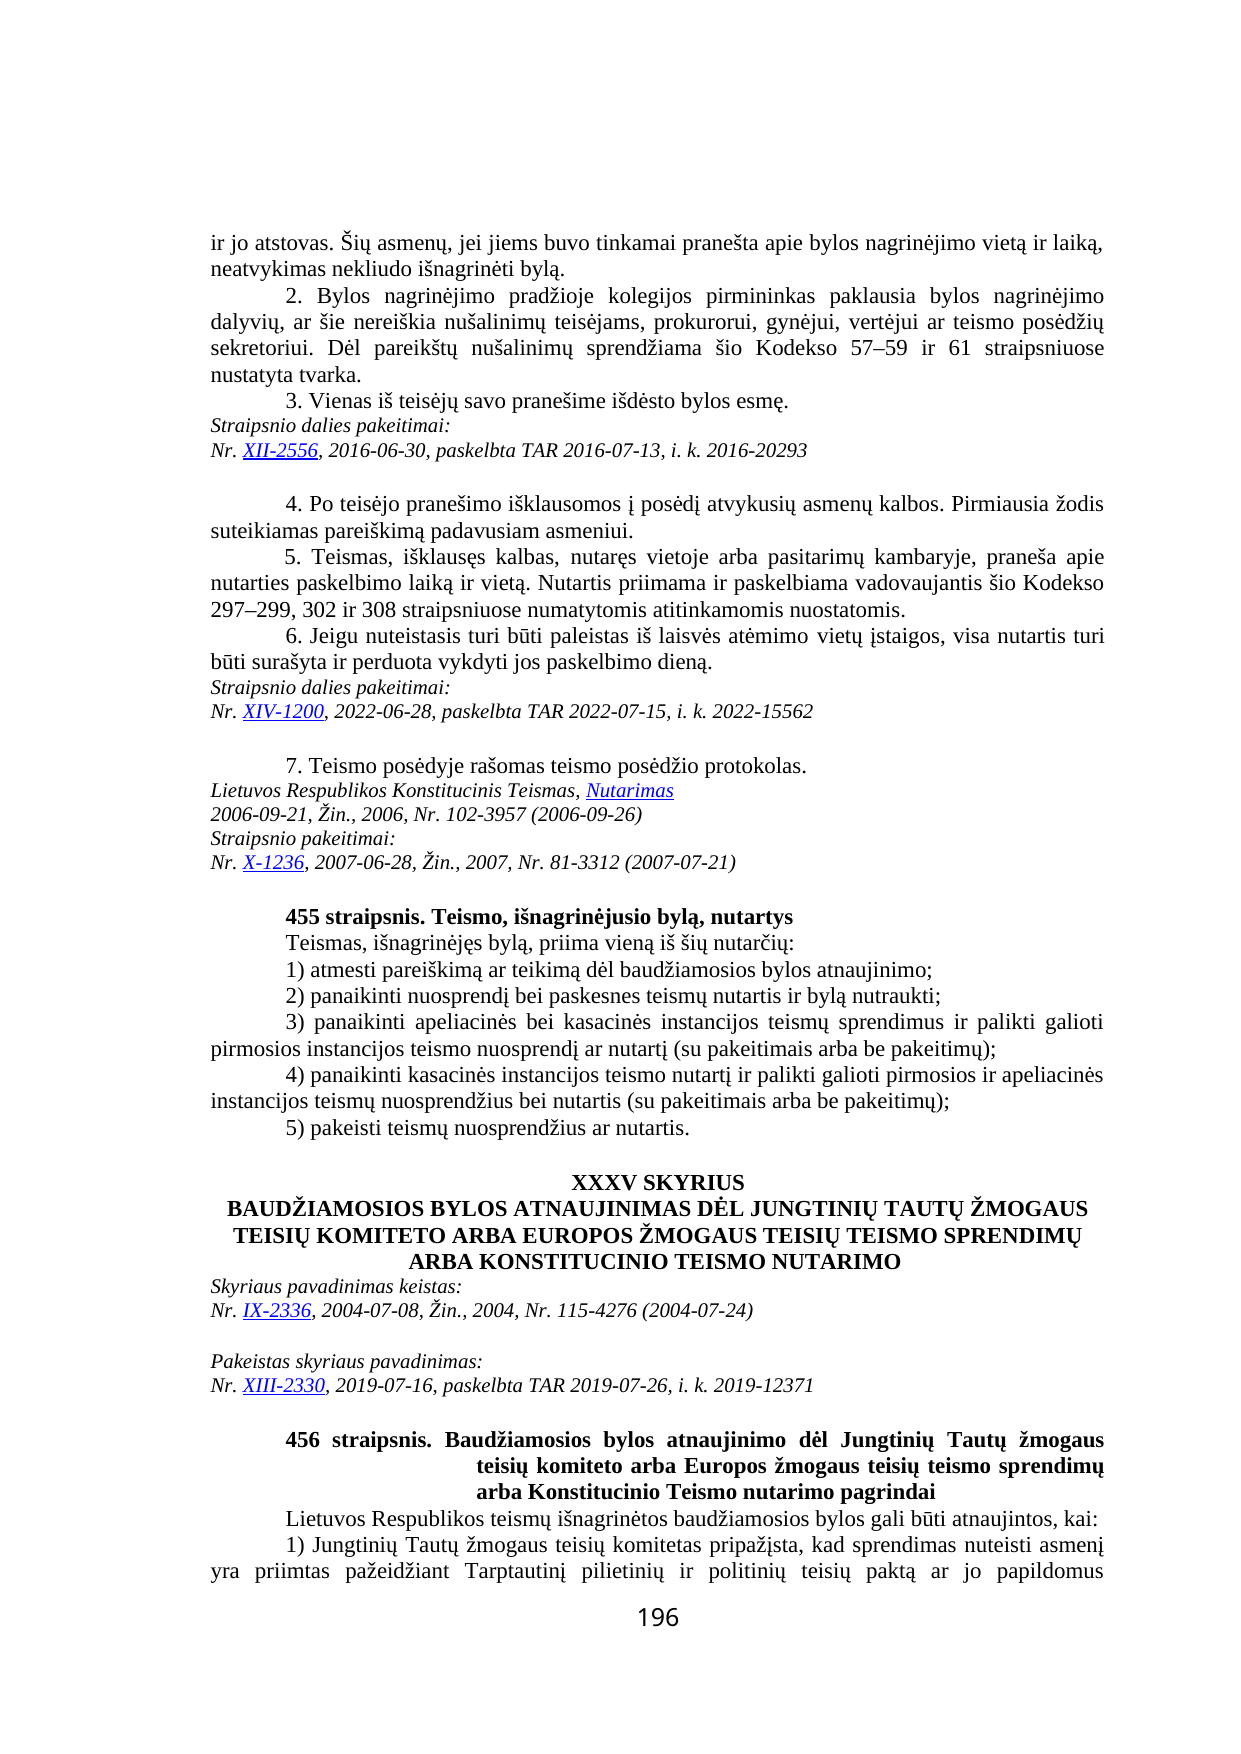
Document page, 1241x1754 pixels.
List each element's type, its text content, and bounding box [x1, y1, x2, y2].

text 1) atmesti pareiškimą ar teikimą dėl baudžiamosios bylos atnaujinimo; [210, 956, 1105, 982]
text 455 straipsnis. Teismo, išnagrinėjusio bylą, nutartys [210, 903, 1105, 929]
text BAUDŽIAMOSIOS BYLOS ATNAUJINIMAS DĖL JUNGTINIŲ TAUTŲ ŽMOGAUS TEISIŲ KOMITETO ARBA EUROPOS ŽMOGAUS TEISIŲ TEISMO SPRENDIMŲ ARBA KONSTITUCINIO TEISMO NUTARIMO [210, 1195, 1105, 1274]
text Nr. XIII-2330, 2019-07-16, paskelbta TAR 2019-07-26, i. k. 2019-12371 [210, 1373, 1105, 1397]
text Nr. XII-2556, 2016-06-30, paskelbta TAR 2016-07-13, i. k. 2016-20293 [210, 437, 1105, 462]
text Straipsnio pakeitimai: [210, 826, 1105, 850]
text 3. Vienas iš teisėjų savo pranešime išdėsto bylos esmę. [210, 387, 1105, 413]
text 2) panaikinti nuosprendį bei paskesnes teismų nutartis ir bylą nutraukti; [210, 982, 1105, 1008]
text Nr. XIV-1200, 2022-06-28, paskelbta TAR 2022-07-15, i. k. 2022-15562 [210, 699, 1105, 723]
text Pakeistas skyriaus pavadinimas: [210, 1349, 1105, 1373]
text 7. Teismo posėdyje rašomas teismo posėdžio protokolas. [210, 752, 1105, 778]
text 1) Jungtinių Tautų žmogaus teisių komitetas pripažįsta, kad sprendimas nuteisti asmenį yra priimtas pažeidžiant Tarptautinį pilietinių ir politinių teisių paktą ar jo papildomus [210, 1531, 1105, 1584]
text Skyriaus pavadinimas keistas: [210, 1274, 1105, 1298]
text 456 straipsnis. Baudžiamosios bylos atnaujinimo dėl Jungtinių Tautų žmogaus teisių komiteto arba Europos žmogaus teisių teismo sprendimų arba Konstitucinio Teismo nutarimo pagrindai [285, 1426, 1105, 1505]
text Nr. X-1236, 2007-06-28, Žin., 2007, Nr. 81-3312 (2007-07-21) [210, 850, 1105, 874]
text 6. Jeigu nuteistasis turi būti paleistas iš laisvės atėmimo vietų įstaigos, visa nutartis turi būti surašyta ir perduota vykdyti jos paskelbimo dieną. [210, 622, 1105, 675]
text 5) pakeisti teismų nuosprendžius ar nutartis. [210, 1114, 1105, 1140]
text ir jo atstovas. Šių asmenų, jei jiems buvo tinkamai pranešta apie bylos nagrinėjimo vietą ir laiką, neatvykimas nekliudo išnagrinėti bylą. [210, 229, 1105, 282]
text Straipsnio dalies pakeitimai: [210, 675, 1105, 699]
text 2006-09-21, Žin., 2006, Nr. 102-3957 (2006-09-26) [210, 802, 1105, 826]
text 3) panaikinti apeliacinės bei kasacinės instancijos teismų sprendimus ir palikti galioti pirmosios instancijos teismo nuosprendį ar nutartį (su pakeitimais arba be pakeitimų); [210, 1008, 1105, 1061]
text 2. Bylos nagrinėjimo pradžioje kolegijos pirmininkas paklausia bylos nagrinėjimo dalyvių, ar šie nereiškia nušalinimų teisėjams, prokurorui, gynėjui, vertėjui ar teismo posėdžių sekretoriui. Dėl pareikštų nušalinimų sprendžiama šio Kodekso 57–59 ir 61 straipsniuose nustatyta tvarka. [210, 282, 1105, 387]
text XXXV SKYRIUS [210, 1169, 1105, 1195]
text Lietuvos Respublikos teismų išnagrinėtos baudžiamosios bylos gali būti atnaujintos, kai: [210, 1505, 1105, 1531]
text Lietuvos Respublikos Konstitucinis Teismas, Nutarimas [210, 778, 1105, 802]
text Teismas, išnagrinėjęs bylą, priima vieną iš šių nutarčių: [210, 929, 1105, 956]
text 4. Po teisėjo pranešimo išklausomos į posėdį atvykusių asmenų kalbos. Pirmiausia žodis suteikiamas pareiškimą padavusiam asmeniui. [210, 490, 1105, 543]
text Nr. IX-2336, 2004-07-08, Žin., 2004, Nr. 115-4276 (2004-07-24) [210, 1298, 1105, 1322]
text Straipsnio dalies pakeitimai: [210, 413, 1105, 437]
text 4) panaikinti kasacinės instancijos teismo nutartį ir palikti galioti pirmosios ir apeliacinės instancijos teismų nuosprendžius bei nutartis (su pakeitimais arba be pakeitimų); [210, 1061, 1105, 1114]
text 5. Teismas, išklausęs kalbas, nutaręs vietoje arba pasitarimų kambaryje, praneša apie nutarties paskelbimo laiką ir vietą. Nutartis priimama ir paskelbiama vadovaujantis šio Kodekso 297–299, 302 ir 308 straipsniuose numatytomis atitinkamomis nuostatomis. [210, 543, 1105, 622]
